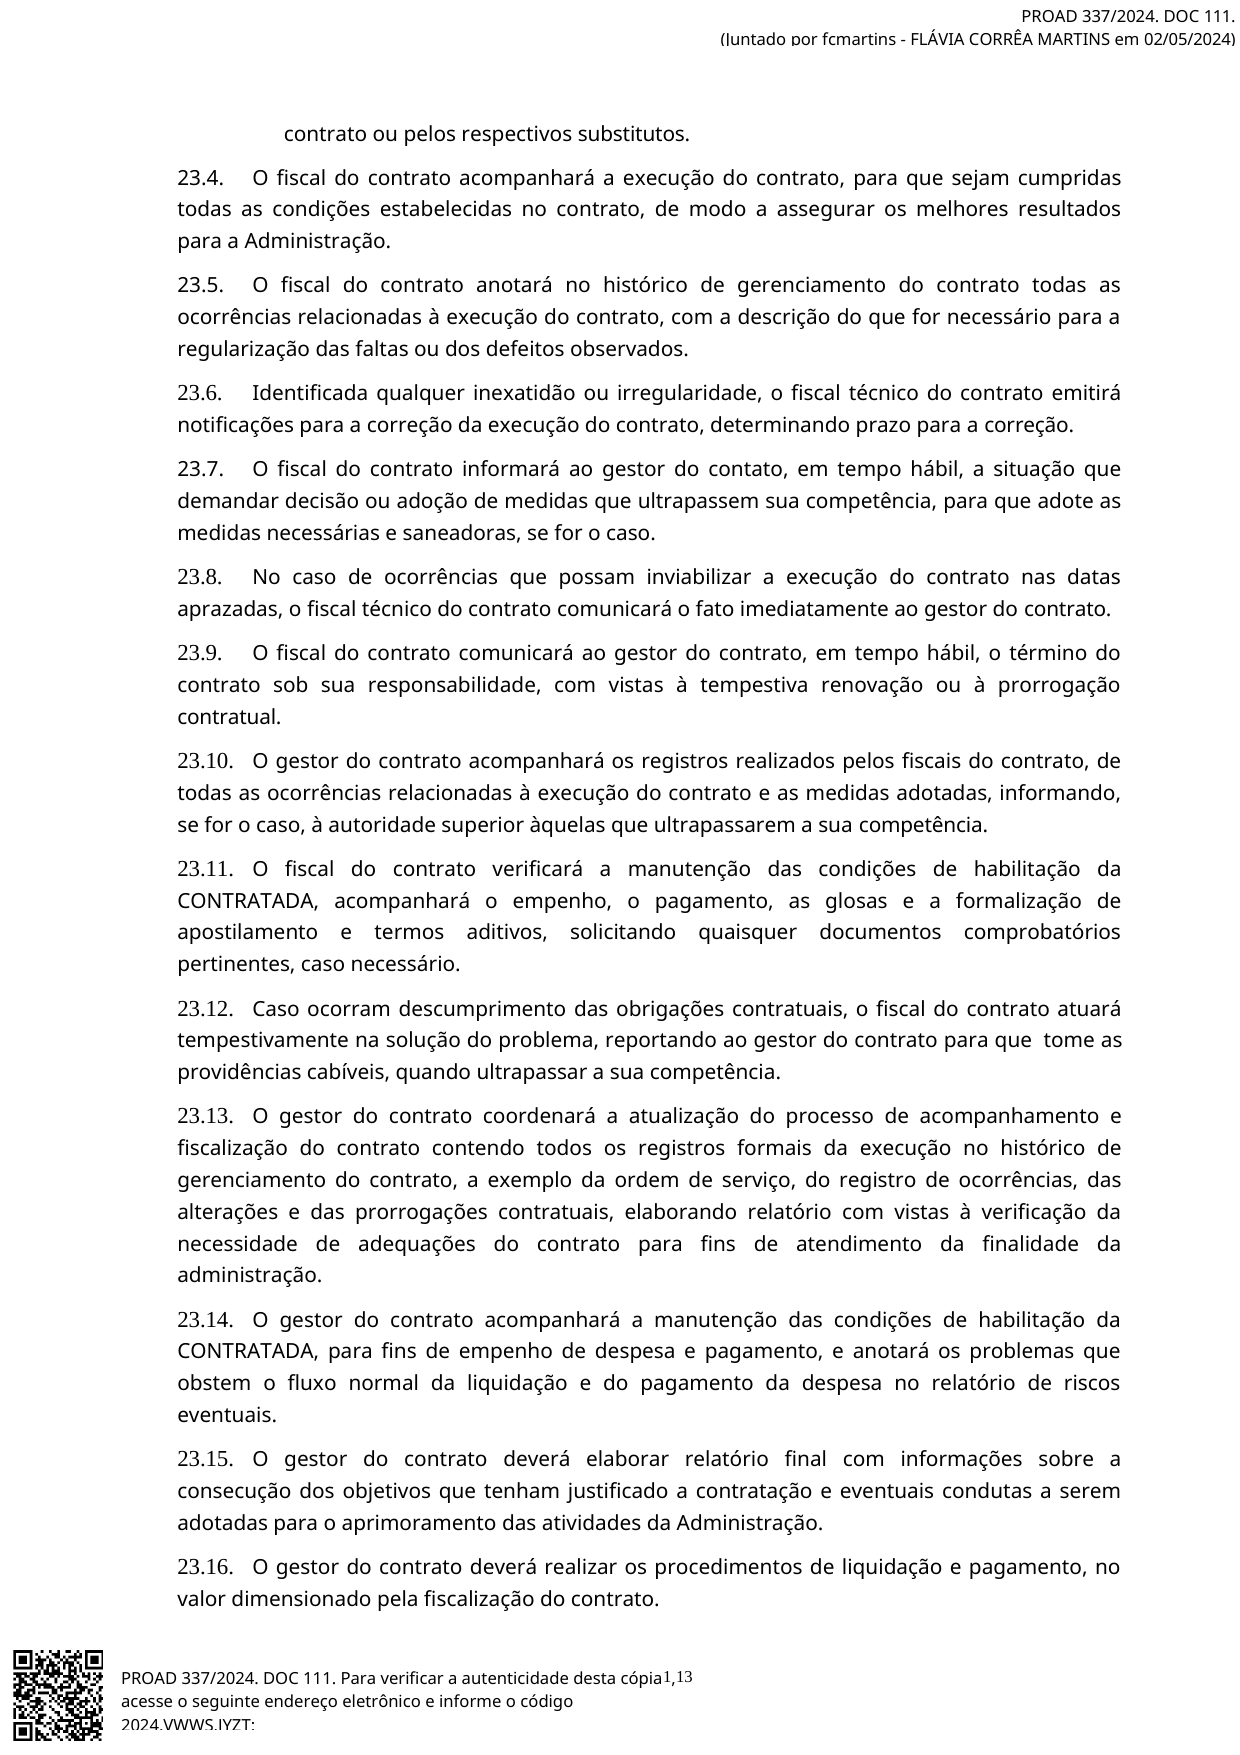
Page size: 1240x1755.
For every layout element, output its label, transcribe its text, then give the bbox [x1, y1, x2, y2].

list O gestor do contrato coordenará a atualização do processo de acompanhamento e fiscalização do contrato contendo todos os registros formais da execução no histórico de gerenciamento do contrato, a exemplo da ordem de serviço, do registro de ocorrências, das alterações e das prorrogações contratuais, elaborando relatório com vistas à verificação da necessidade de adequações do contrato para fins de atendimento da finalidade da administração. [177, 1102, 1122, 1289]
list O gestor do contrato acompanhará a manutenção das condições de habilitação da CONTRATADA, para fins de empenho de despesa e pagamento, e anotará os problemas que obstem o fluxo normal da liquidação e do pagamento da despesa no relatório de riscos eventuais. [177, 1305, 1122, 1428]
text contrato ou pelos respectivos substitutos. [283, 119, 1239, 147]
list O gestor do contrato acompanhará os registros realizados pelos fiscais do contrato, de todas as ocorrências relacionadas à execução do contrato e as medidas adotadas, informando, se for o caso, à autoridade superior àquelas que ultrapassarem a sua competência. [177, 746, 1122, 838]
list O fiscal do contrato verificará a manutenção das condições de habilitação da CONTRATADA, acompanhará o empenho, o pagamento, as glosas e a formalização de apostilamento e termos aditivos, solicitando quaisquer documentos comprobatórios pertinentes, caso necessário. [177, 854, 1122, 978]
list O fiscal do contrato anotará no histórico de gerenciamento do contrato todas as ocorrências relacionadas à execução do contrato, com a descrição do que for necessário para a regularização das faltas ou dos defeitos observados. [177, 271, 1122, 362]
list Caso ocorram descumprimento das obrigações contratuais, o fiscal do contrato atuará tempestivamente na solução do problema, reportando ao gestor do contrato para que tome as providências cabíveis, quando ultrapassar a sua competência. [177, 994, 1122, 1086]
list O fiscal do contrato comunicará ao gestor do contrato, em tempo hábil, o término do contrato sob sua responsabilidade, com vistas à tempestiva renovação ou à prorrogação contratual. [177, 638, 1122, 730]
list O gestor do contrato deverá elaborar relatório final com informações sobre a consecução dos objetivos que tenham justificado a contratação e eventuais condutas a serem adotadas para o aprimoramento das atividades da Administração. [177, 1444, 1122, 1536]
list O fiscal do contrato acompanhará a execução do contrato, para que sejam cumpridas todas as condições estabelecidas no contrato, de modo a assegurar os melhores resultados para a Administração. [177, 163, 1122, 254]
list No caso de ocorrências que possam inviabilizar a execução do contrato nas datas aprazadas, o fiscal técnico do contrato comunicará o fato imediatamente ao gestor do contrato. [177, 562, 1122, 622]
list Identificada qualquer inexatidão ou irregularidade, o fiscal técnico do contrato emitirá notificações para a correção da execução do contrato, determinando prazo para a correção. [177, 378, 1122, 438]
list O gestor do contrato deverá realizar os procedimentos de liquidação e pagamento, no valor dimensionado pela fiscalização do contrato. [177, 1552, 1122, 1612]
list O fiscal do contrato informará ao gestor do contato, em tempo hábil, a situação que demandar decisão ou adoção de medidas que ultrapassem sua competência, para que adote as medidas necessárias e saneadoras, se for o caso. [177, 454, 1122, 546]
